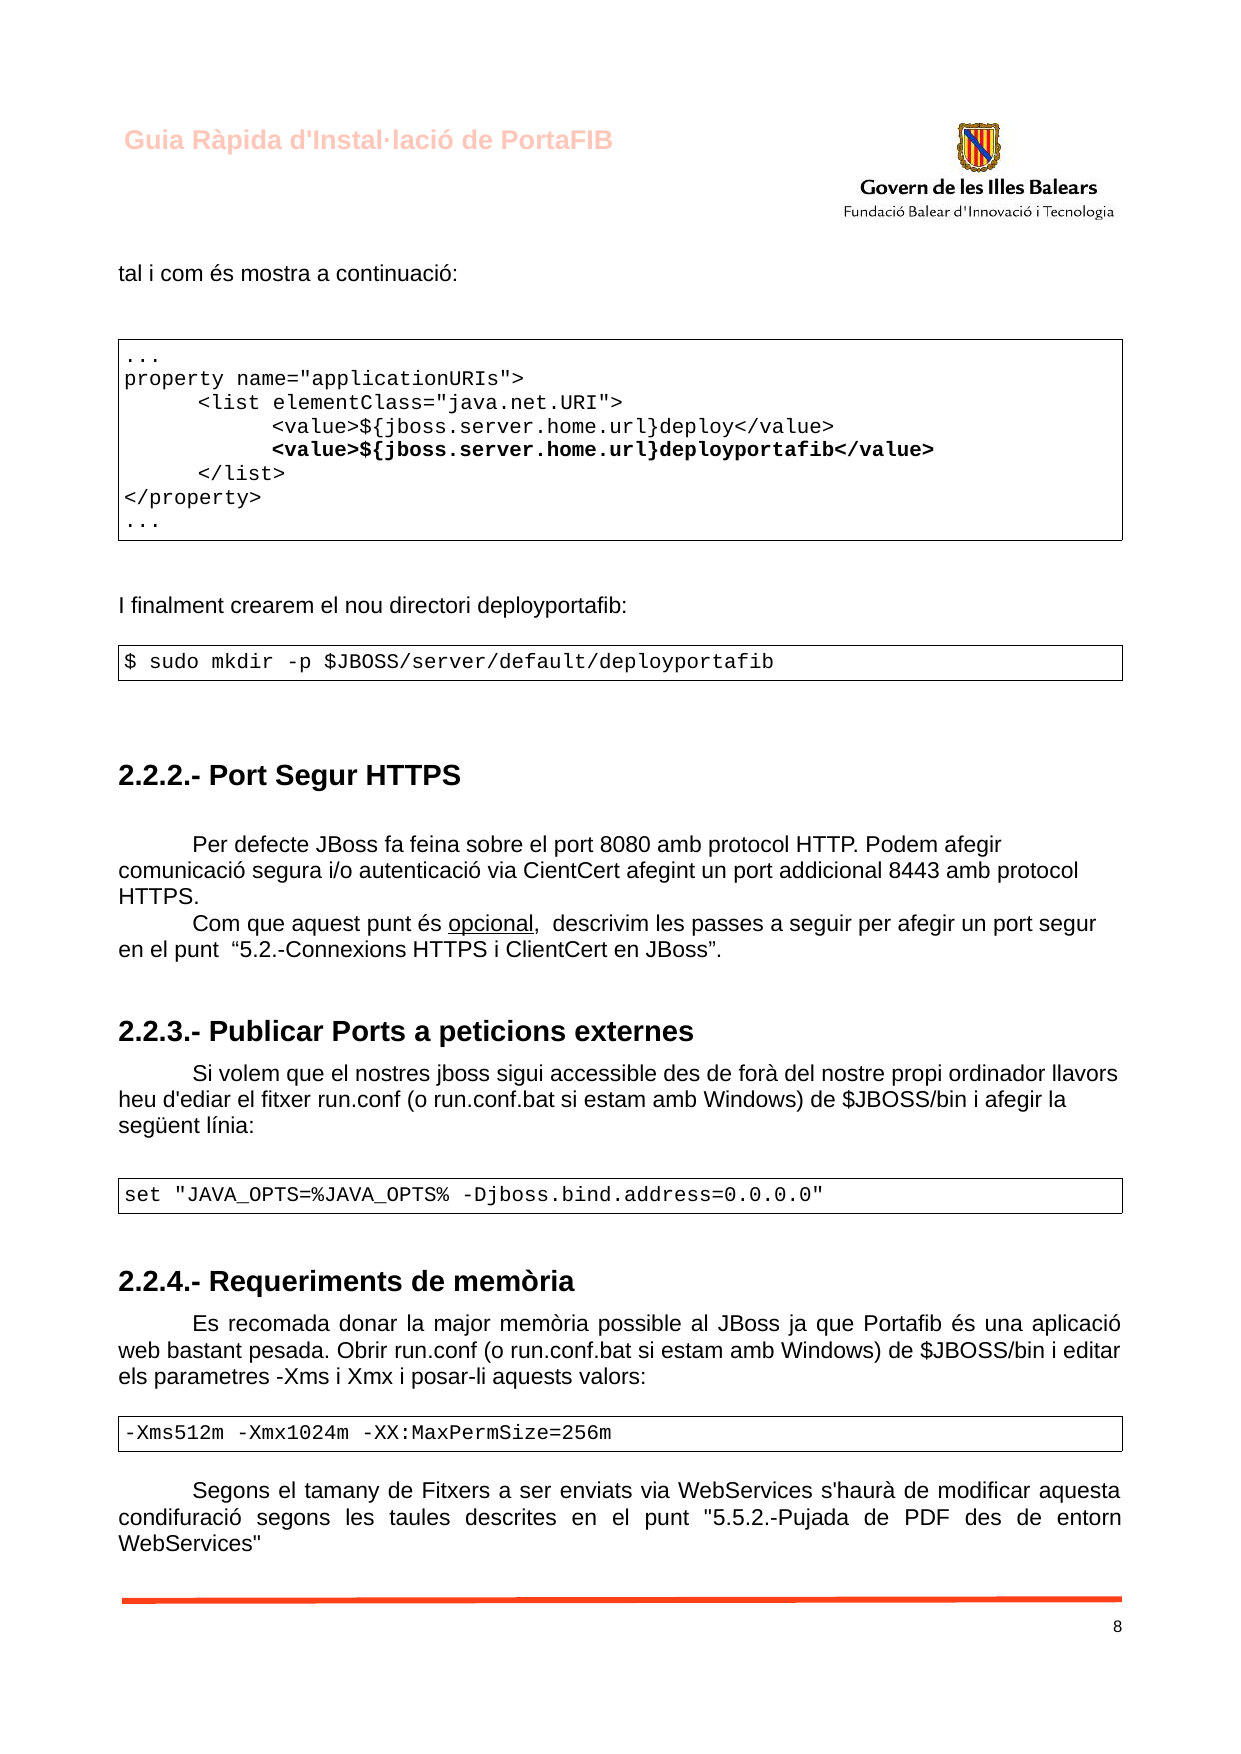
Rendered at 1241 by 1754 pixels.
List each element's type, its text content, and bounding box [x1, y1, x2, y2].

text Segons el tamany de Fitxers a ser enviats via WebServices s'haurà de modificar aquesta condifuració segons les taules descrites en el punt "5.5.2.-Pujada de PDF des de entorn WebServices" [118, 1477, 1122, 1557]
table_header set "JAVA_OPTS=%JAVA_OPTS% -Djboss.bind.address=0.0.0.0" [119, 1179, 1122, 1213]
text I finalment crearem el nou directori deployportafib: [118, 592, 1122, 619]
table_header $ sudo mkdir -p $JBOSS/server/default/deployportafib [119, 646, 1122, 680]
text Per defecte JBoss fa feina sobre el port 8080 amb protocol HTTP. Podem afegir comunicació segura i/o autenticació via CientCert afegint un port addicional 8443 amb protocol HTTPS. [118, 831, 1122, 910]
subtitle Port Segur HTTPS [118, 758, 1122, 792]
text tal i com és mostra a continuació: [118, 260, 1122, 286]
picture [840, 123, 1117, 220]
table_header ... property name="applicationURIs"> <list elementClass="java.net.URI"> <value>${jboss.server.home.url}deploy</value> <value>${jboss.server.home.url}deployportafib</value> </list> </property> ... [119, 340, 1122, 540]
text Si volem que el nostres jboss sigui accessible des de forà del nostre propi ordinador llavors heu d'ediar el fitxer run.conf (o run.conf.bat si estam amb Windows) de $JBOSS/bin i afegir la següent línia: [118, 1060, 1122, 1139]
subtitle Requeriments de memòria [118, 1264, 1122, 1298]
table_header -Xms512m -Xmx1024m -XX:MaxPermSize=256m [119, 1417, 1122, 1451]
text Com que aquest punt és opcional, descrivim les passes a seguir per afegir un port segur en el punt “5.2.-Connexions HTTPS i ClientCert en JBoss”. [118, 910, 1122, 962]
subtitle Publicar Ports a peticions externes [118, 1014, 1122, 1047]
text Es recomada donar la major memòria possible al JBoss ja que Portafib és una aplicació web bastant pesada. Obrir run.conf (o run.conf.bat si estam amb Windows) de $JBOSS/bin i editar els parametres -Xms i Xmx i posar-li aquests valors: [118, 1310, 1122, 1389]
